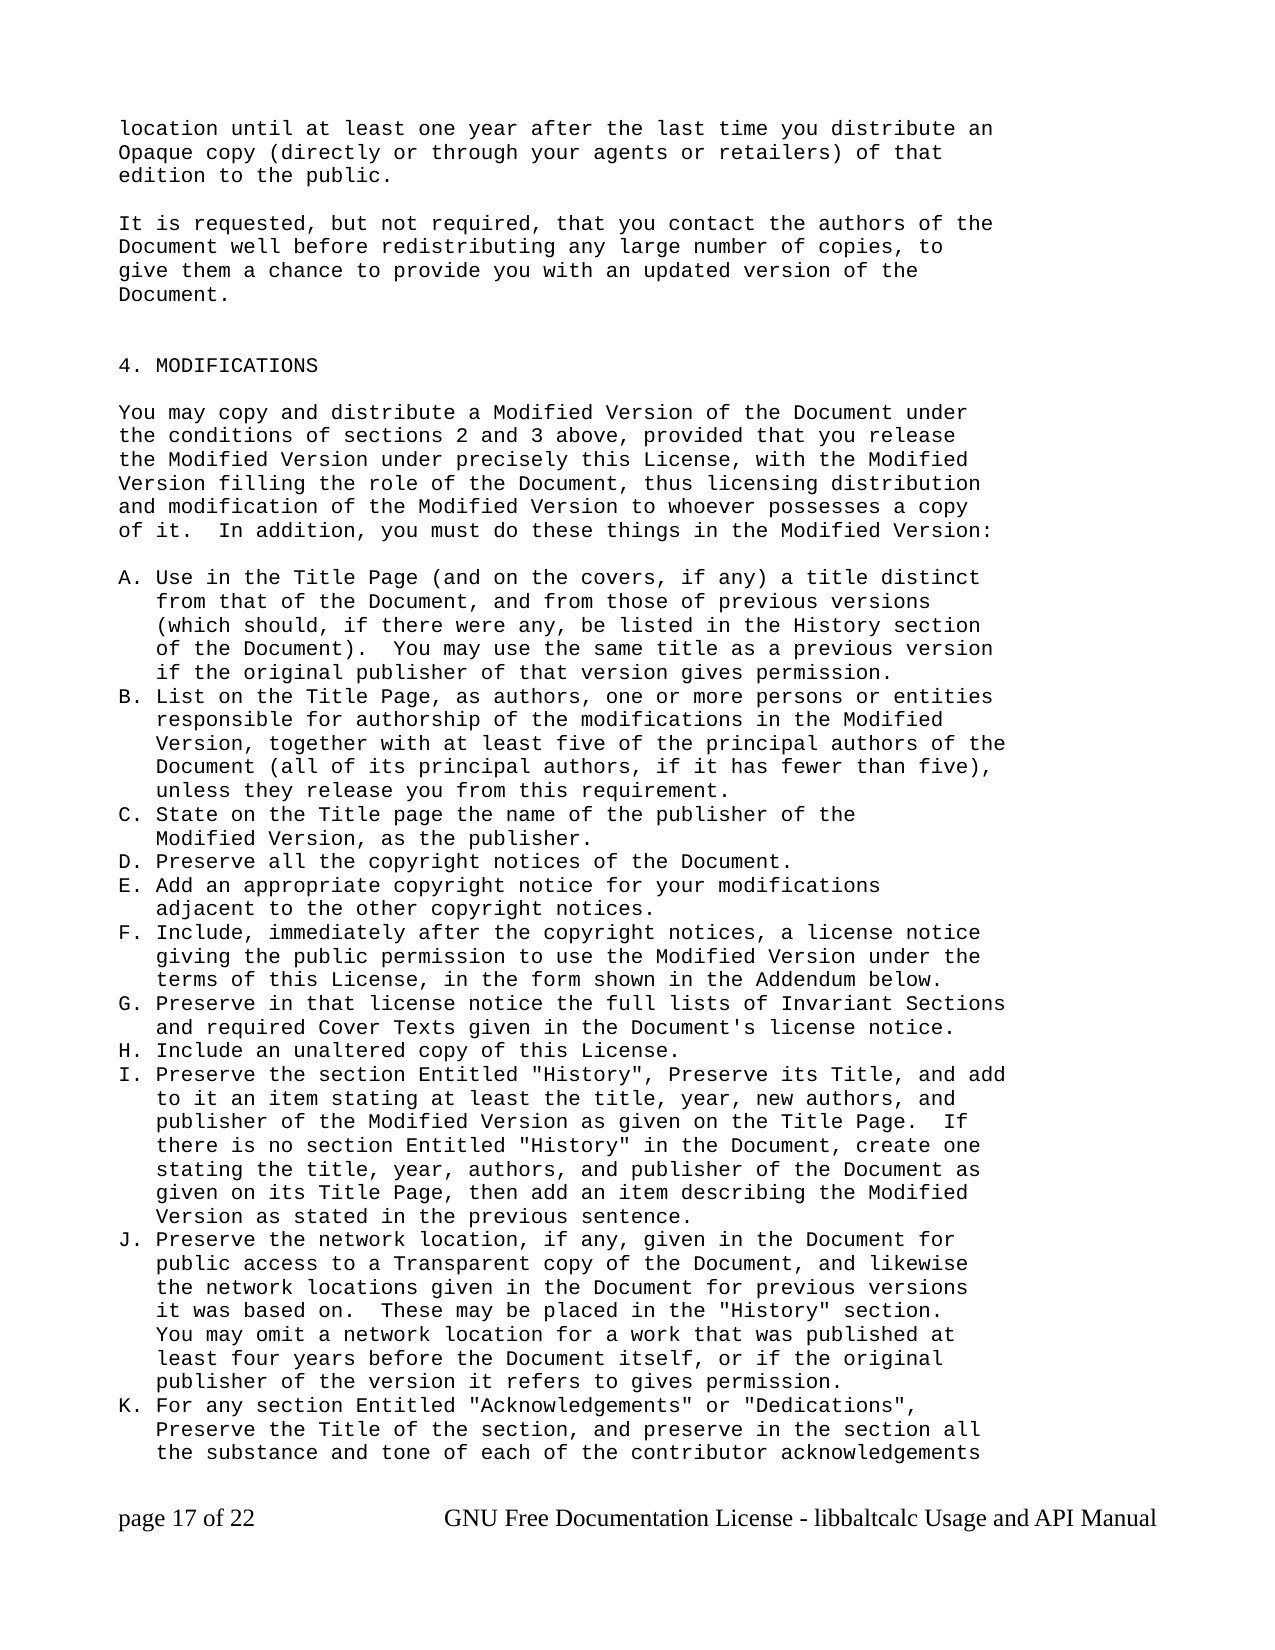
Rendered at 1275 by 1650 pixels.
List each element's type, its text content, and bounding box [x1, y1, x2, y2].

text to it an item stating at least the title, year, new authors, and [118, 1088, 1157, 1111]
text You may omit a network location for a work that was published at [118, 1324, 1157, 1348]
text Document. [118, 284, 1157, 307]
text terms of this License, in the form shown in the Addendum below. [118, 969, 1157, 993]
text the network locations given in the Document for previous versions [118, 1277, 1157, 1300]
text location until at least one year after the last time you distribute an [118, 118, 1157, 142]
text of the Document). You may use the same title as a previous version [118, 638, 1157, 662]
text A. Use in the Title Page (and on the covers, if any) a title distinct [118, 567, 1157, 591]
text H. Include an unaltered copy of this License. [118, 1040, 1157, 1064]
text (which should, if there were any, be listed in the History section [118, 615, 1157, 638]
text publisher of the version it refers to gives permission. [118, 1371, 1157, 1395]
text it was based on. These may be placed in the "History" section. [118, 1300, 1157, 1324]
text You may copy and distribute a Modified Version of the Document under [118, 402, 1157, 426]
text G. Preserve in that license notice the full lists of Invariant Sections [118, 993, 1157, 1017]
text J. Preserve the network location, if any, given in the Document for [118, 1229, 1157, 1253]
text if the original publisher of that version gives permission. [118, 662, 1157, 686]
text and required Cover Texts given in the Document's license notice. [118, 1017, 1157, 1040]
text from that of the Document, and from those of previous versions [118, 591, 1157, 615]
text there is no section Entitled "History" in the Document, create one [118, 1135, 1157, 1158]
text K. For any section Entitled "Acknowledgements" or "Dedications", [118, 1395, 1157, 1419]
text Document well before redistributing any large number of copies, to [118, 236, 1157, 260]
text of it. In addition, you must do these things in the Modified Version: [118, 520, 1157, 544]
text Preserve the Title of the section, and preserve in the section all [118, 1419, 1157, 1442]
text public access to a Transparent copy of the Document, and likewise [118, 1253, 1157, 1277]
text least four years before the Document itself, or if the original [118, 1348, 1157, 1371]
text the substance and tone of each of the contributor acknowledgements [118, 1442, 1157, 1466]
text C. State on the Title page the name of the publisher of the [118, 804, 1157, 827]
text stating the title, year, authors, and publisher of the Document as [118, 1158, 1157, 1182]
text unless they release you from this requirement. [118, 780, 1157, 804]
text the Modified Version under precisely this License, with the Modified [118, 449, 1157, 473]
text responsible for authorship of the modifications in the Modified [118, 709, 1157, 733]
text and modification of the Modified Version to whoever possesses a copy [118, 496, 1157, 520]
text give them a chance to provide you with an updated version of the [118, 260, 1157, 284]
text B. List on the Title Page, as authors, one or more persons or entities [118, 686, 1157, 709]
text 4. MODIFICATIONS [118, 354, 1157, 378]
text Document (all of its principal authors, if it has fewer than five), [118, 757, 1157, 780]
text It is requested, but not required, that you contact the authors of the [118, 213, 1157, 236]
text F. Include, immediately after the copyright notices, a license notice [118, 922, 1157, 946]
text D. Preserve all the copyright notices of the Document. [118, 851, 1157, 875]
text given on its Title Page, then add an item describing the Modified [118, 1182, 1157, 1206]
text Version filling the role of the Document, thus licensing distribution [118, 473, 1157, 496]
text Modified Version, as the publisher. [118, 827, 1157, 851]
text E. Add an appropriate copyright notice for your modifications [118, 875, 1157, 898]
text I. Preserve the section Entitled "History", Preserve its Title, and add [118, 1064, 1157, 1088]
text publisher of the Modified Version as given on the Title Page. If [118, 1111, 1157, 1135]
text edition to the public. [118, 165, 1157, 189]
text the conditions of sections 2 and 3 above, provided that you release [118, 426, 1157, 449]
text Version, together with at least five of the principal authors of the [118, 733, 1157, 757]
text Opaque copy (directly or through your agents or retailers) of that [118, 142, 1157, 165]
text Version as stated in the previous sentence. [118, 1206, 1157, 1229]
text giving the public permission to use the Modified Version under the [118, 946, 1157, 969]
text adjacent to the other copyright notices. [118, 898, 1157, 922]
